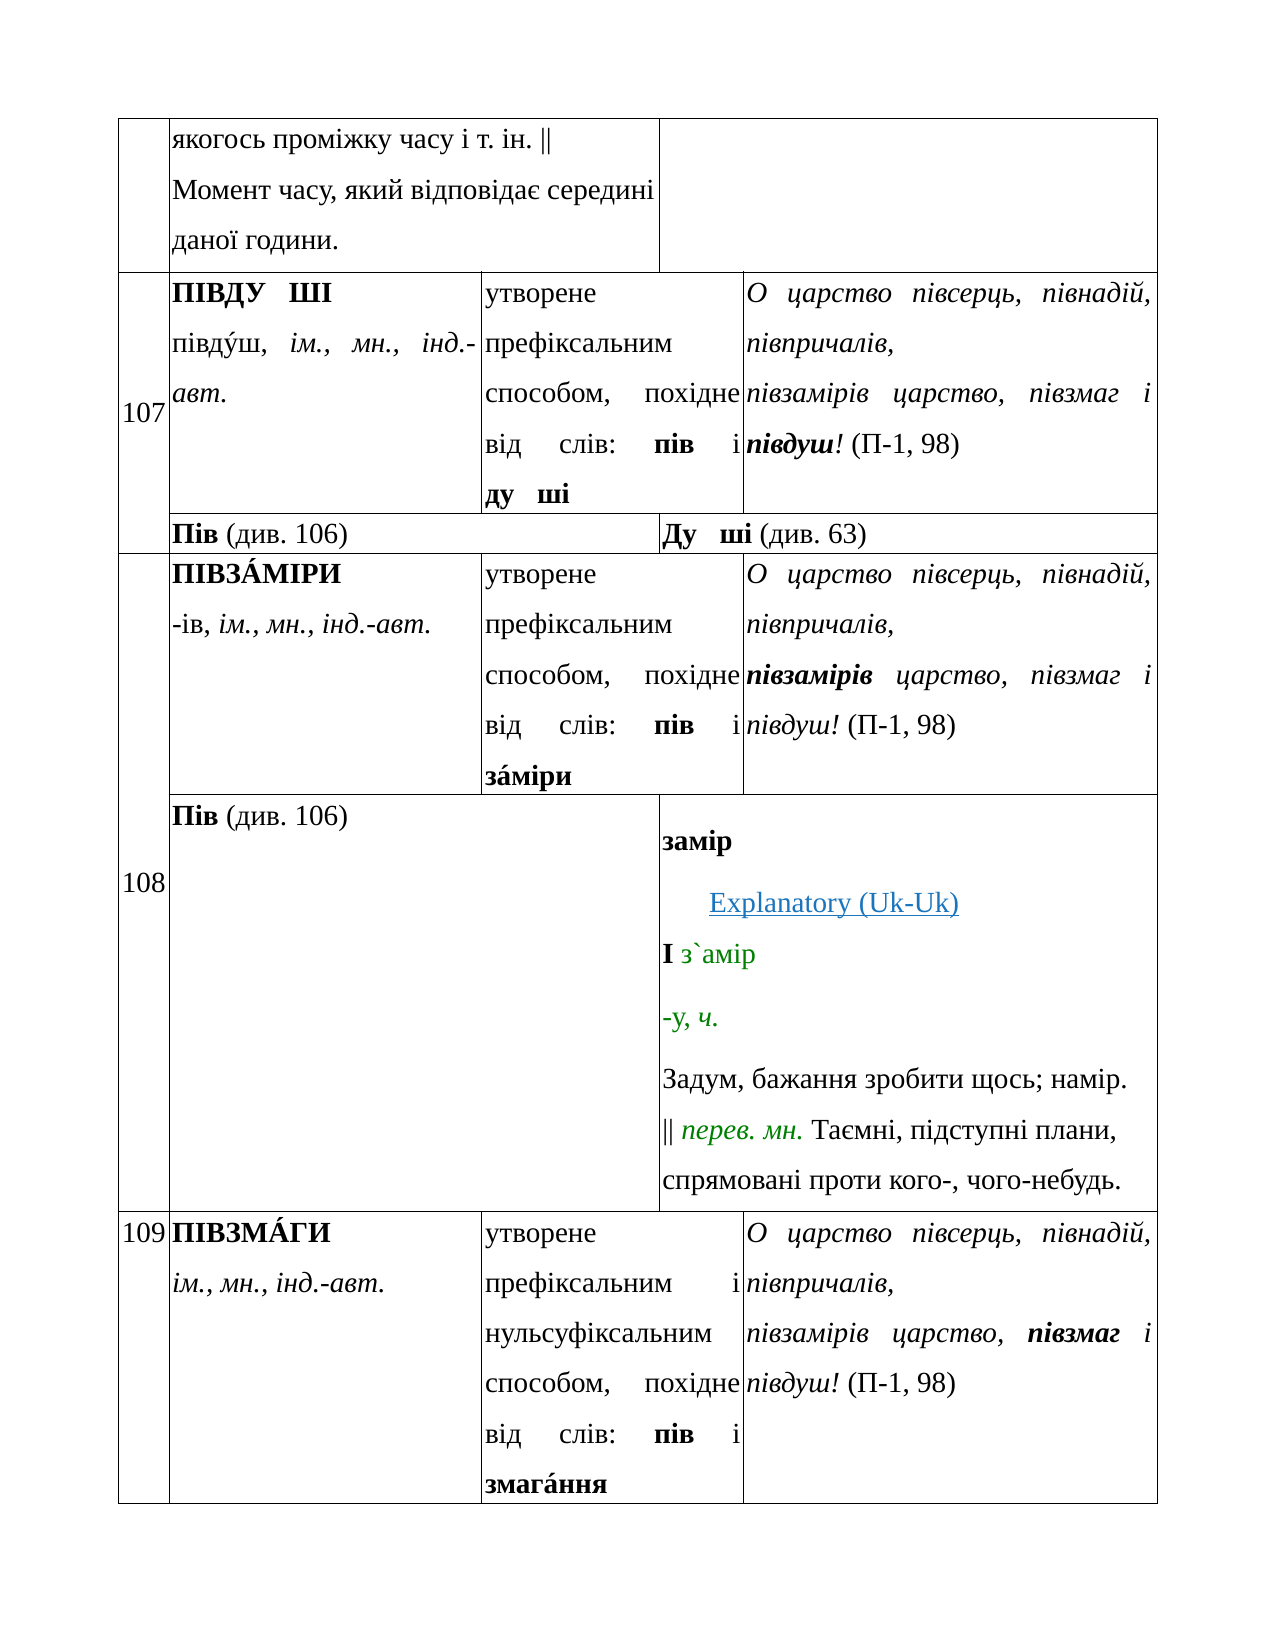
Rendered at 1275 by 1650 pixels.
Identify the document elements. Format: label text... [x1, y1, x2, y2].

table_cell Півзáміри -ів, ім., мн., інд.-авт. [170, 554, 481, 794]
table_cell Півдуші півдýш, ім., мн., інд.-авт. [170, 273, 481, 513]
table_cell О царство півсерць, півнадій, півпричалів, півзамірів царство, півзмаг і півдуш! (П‑1, 98) [744, 554, 1157, 794]
table_cell утворене префіксальним способом, похідне від слів: пів і душі [482, 273, 743, 513]
table_cell Пів (див. 106) [170, 514, 659, 553]
table_cell утворене префіксальним способом, похідне від слів: пів і зáміри [482, 554, 743, 794]
table_cell О царство півсерць, півнадій, півпричалів, півзамірів царство, півзмаг і півдуш! (П‑1, 98) [744, 1212, 1157, 1503]
table_cell [660, 119, 1157, 271]
table_cell 108 [119, 554, 169, 1211]
table_cell 107 [119, 273, 169, 553]
table_cell 109 [119, 1212, 169, 1503]
table_cell Півзмáги ім., мн., інд.-авт. [170, 1212, 481, 1503]
table_cell утворене префіксальним і нульсуфіксальним способом, похідне від слів: пів і змагáння [482, 1212, 743, 1503]
table_cell замір Explanatory (Uk-Uk) I з`амір -у, ч. Задум, бажання зробити щось; намір. || перев. мн. Таємні, підступні плани, спрямовані проти кого-, чого-небудь. [660, 795, 1157, 1211]
table_cell Душі (див. 63) [660, 514, 1157, 553]
table_cell О царство півсерць, півнадій, півпричалів, півзамірів царство, півзмаг і півдуш! (П‑1, 98) [744, 273, 1157, 513]
table_cell Пів (див. 106) [170, 795, 659, 1211]
table_cell [119, 119, 169, 271]
table_cell якогось проміжку часу і т. ін. || Момент часу, який відповідає середині даної години. [170, 119, 659, 271]
